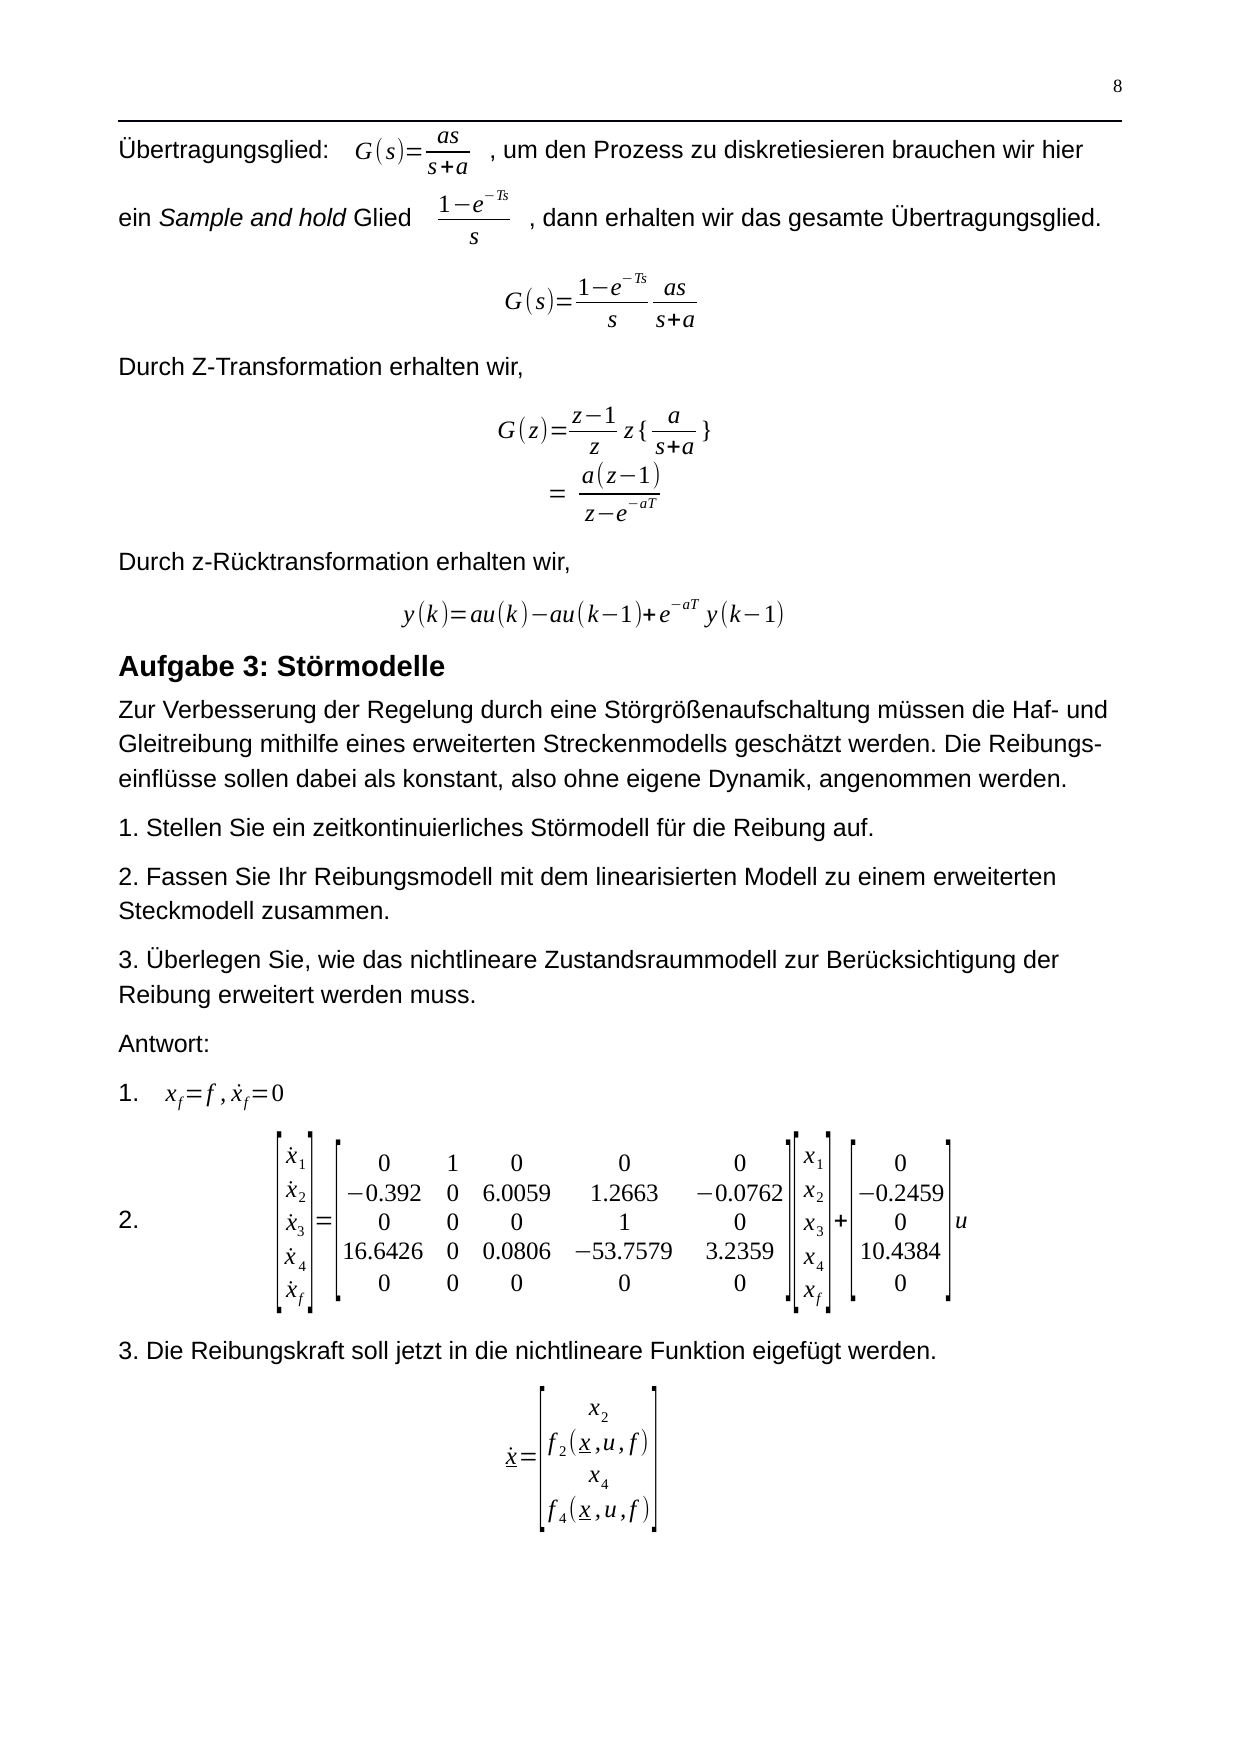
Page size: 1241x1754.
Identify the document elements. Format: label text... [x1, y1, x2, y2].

text Zur Verbesserung der Regelung durch eine Störgrößenaufschaltung müssen die Haf- und Gleitreibung mithilfe eines erweiterten Streckenmodells geschätzt werden. Die Reibungs-einflüsse sollen dabei als konstant, also ohne eigene Dynamik, angenommen werden. [118, 695, 1122, 792]
text Durch z-Rücktransformation erhalten wir, [118, 547, 1122, 576]
text 1. [118, 1078, 1122, 1111]
text 2. Fassen Sie Ihr Reibungsmodell mit dem linearisierten Modell zu einem erweiterten Steckmodell zusammen. [118, 862, 1122, 925]
text Durch Z-Transformation erhalten wir, [118, 352, 1122, 381]
text Antwort: [118, 1029, 1122, 1058]
text 2. [118, 1131, 1122, 1315]
text 1. Stellen Sie ein zeitkontinuierliches Störmodell für die Reibung auf. [118, 813, 1122, 841]
text 3. Die Reibungskraft soll jetzt in die nichtlineare Funktion eigefügt werden. [118, 1336, 1122, 1364]
text Übertragungsglied: , um den Prozess zu diskretiesieren brauchen wir hier ein Sample and hold Glied , dann erhalten wir das gesamte Übertragungsglied. [118, 122, 1122, 249]
text 3. Überlegen Sie, wie das nichtlineare Zustandsraummodell zur Berücksichtigung der Reibung erweitert werden muss. [118, 945, 1122, 1008]
title Aufgabe 3: Störmodelle [118, 649, 1122, 683]
